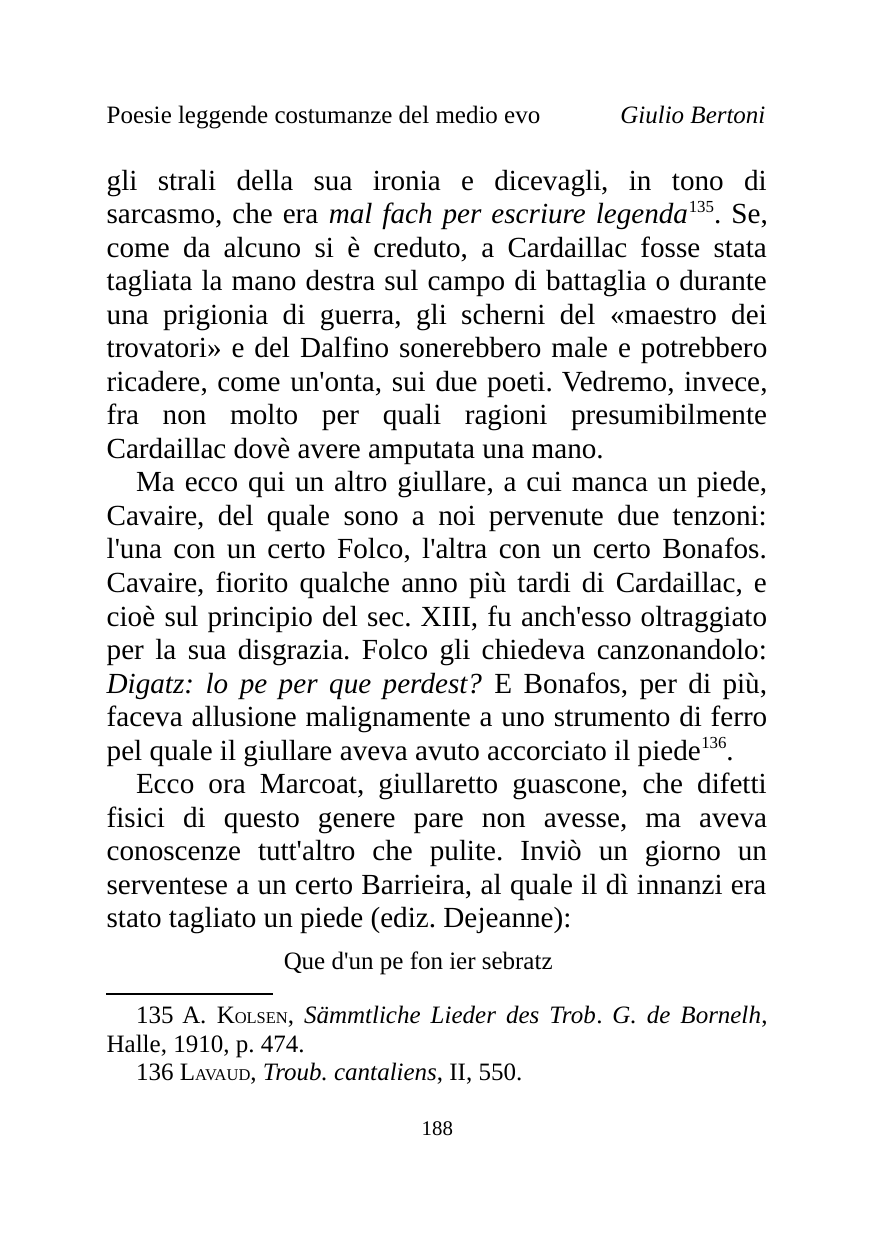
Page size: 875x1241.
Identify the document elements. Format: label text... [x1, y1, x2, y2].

text Ma ecco qui un altro giullare, a cui manca un piede, Cavaire, del quale sono a noi pervenute due tenzoni: l'una con un certo Folco, l'altra con un certo Bonafos. Cavaire, fiorito qualche anno più tardi di Cardaillac, e cioè sul principio del sec. XIII, fu anch'esso oltraggiato per la sua disgrazia. Folco gli chiedeva canzonandolo: Digatz: lo pe per que perdest? E Bonafos, per di più, faceva allusione malignamente a uno strumento di ferro pel quale il giullare aveva avuto accorciato il piede. [106, 464, 768, 766]
text A. Kolsen, Sämmtliche Lieder des Trob. G. de Bornelh, Halle, 1910, p. 474. [106, 1000, 768, 1057]
text Lavaud, Troub. cantaliens, II, 550. [106, 1057, 768, 1086]
text Ecco ora Marcoat, giullaretto guascone, che difetti fisici di questo genere pare non avesse, ma aveva conoscenze tutt'altro che pulite. Inviò un giorno un serventese a un certo Barrieira, al quale il dì innanzi era stato tagliato un piede (ediz. Dejeanne): [106, 766, 768, 934]
text Que d'un pe fon ier sebratz [283, 946, 768, 975]
text gli strali della sua ironia e dicevagli, in tono di sarcasmo, che era mal fach per escriure legenda. Se, come da alcuno si è creduto, a Cardaillac fosse stata tagliata la mano destra sul campo di battaglia o durante una prigionia di guerra, gli scherni del «maestro dei trovatori» e del Dalfino sonerebbero male e potrebbero ricadere, come un'onta, sui due poeti. Vedremo, invece, fra non molto per quali ragioni presumibilmente Cardaillac dovè avere amputata una mano. [106, 163, 768, 464]
